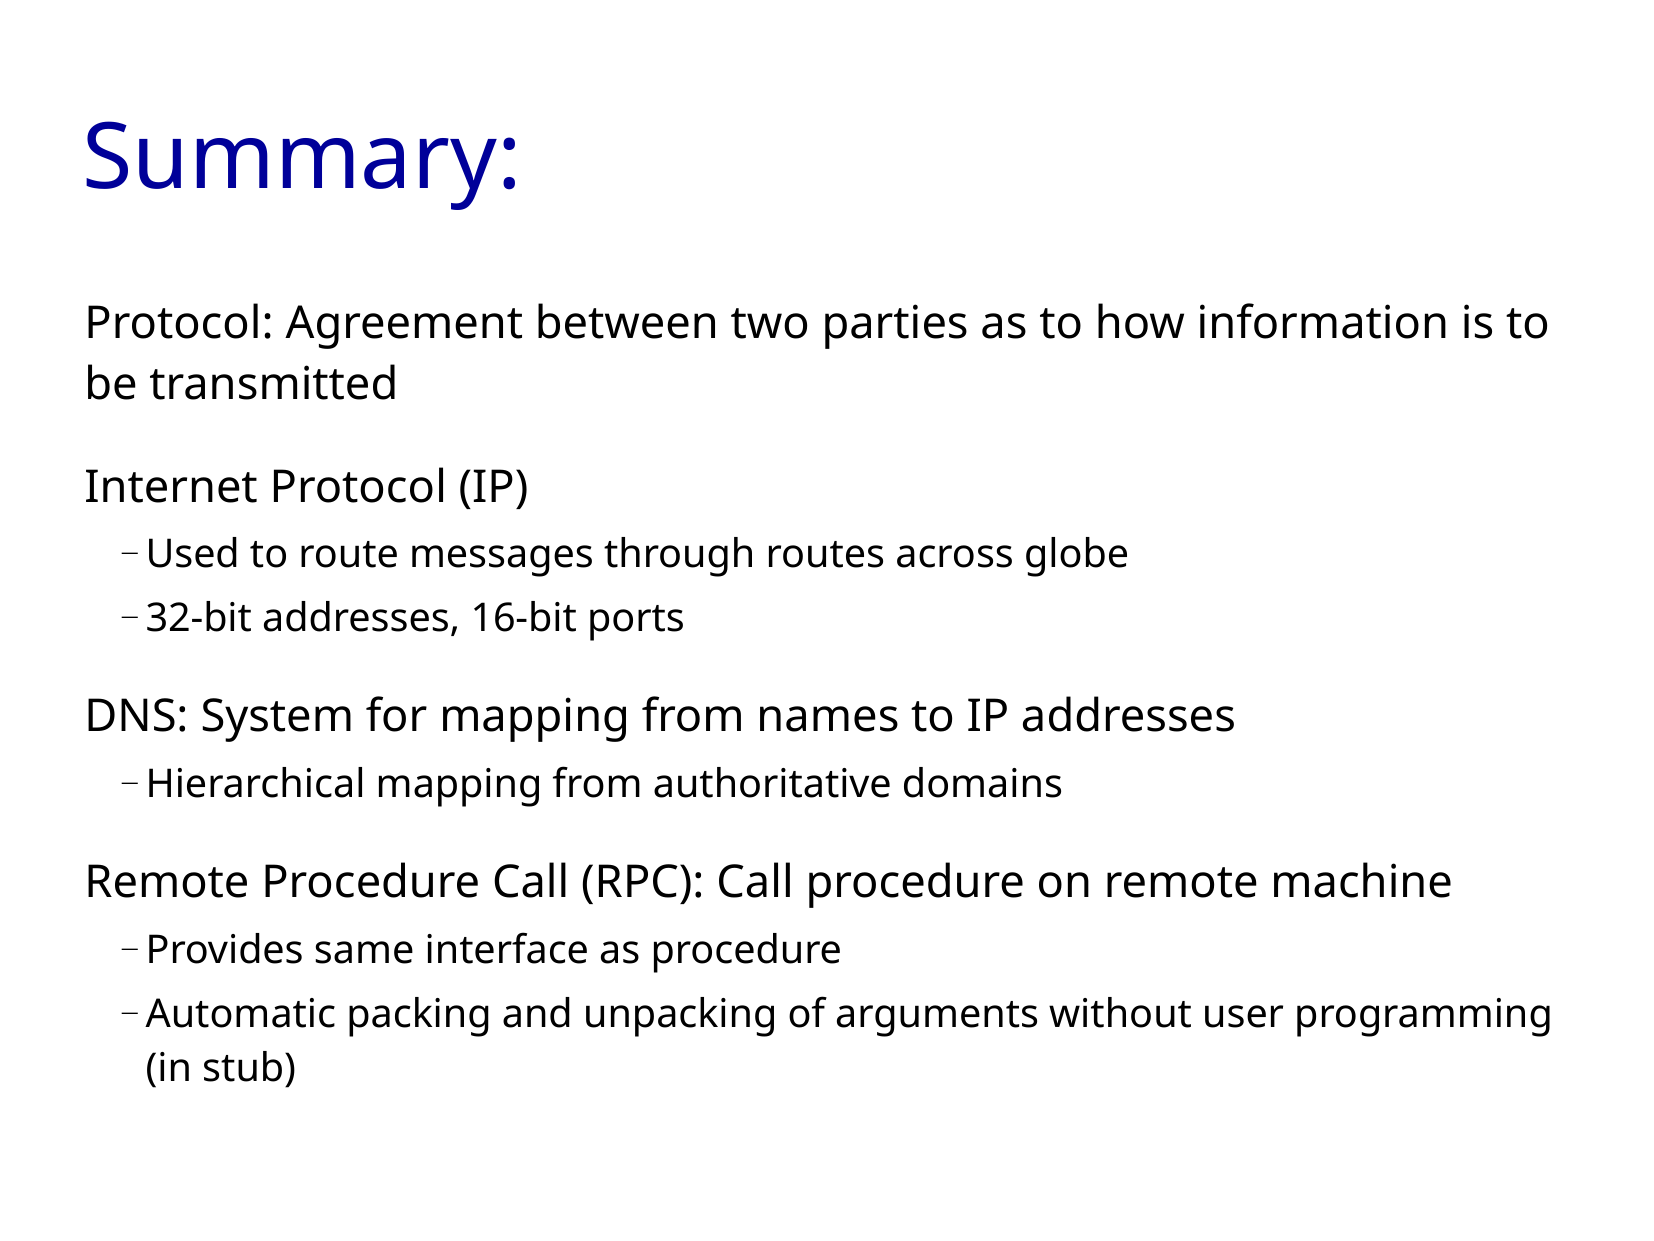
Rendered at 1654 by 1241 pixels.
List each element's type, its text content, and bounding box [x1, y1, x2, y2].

title Summary: [82, 49, 1571, 257]
list Protocol: Agreement between two parties as to how information is to be transmitted Internet Protocol (IP) Used to route messages through routes across globe 32-bit addresses, 16-bit ports DNS: System for mapping from names to IP addresses Hierarchical mapping from authoritative domains Remote Procedure Call (RPC): Call procedure on remote machine Provides same interface as procedure Automatic packing and unpacking of arguments without user programming (in stub) [60, 290, 1571, 1096]
